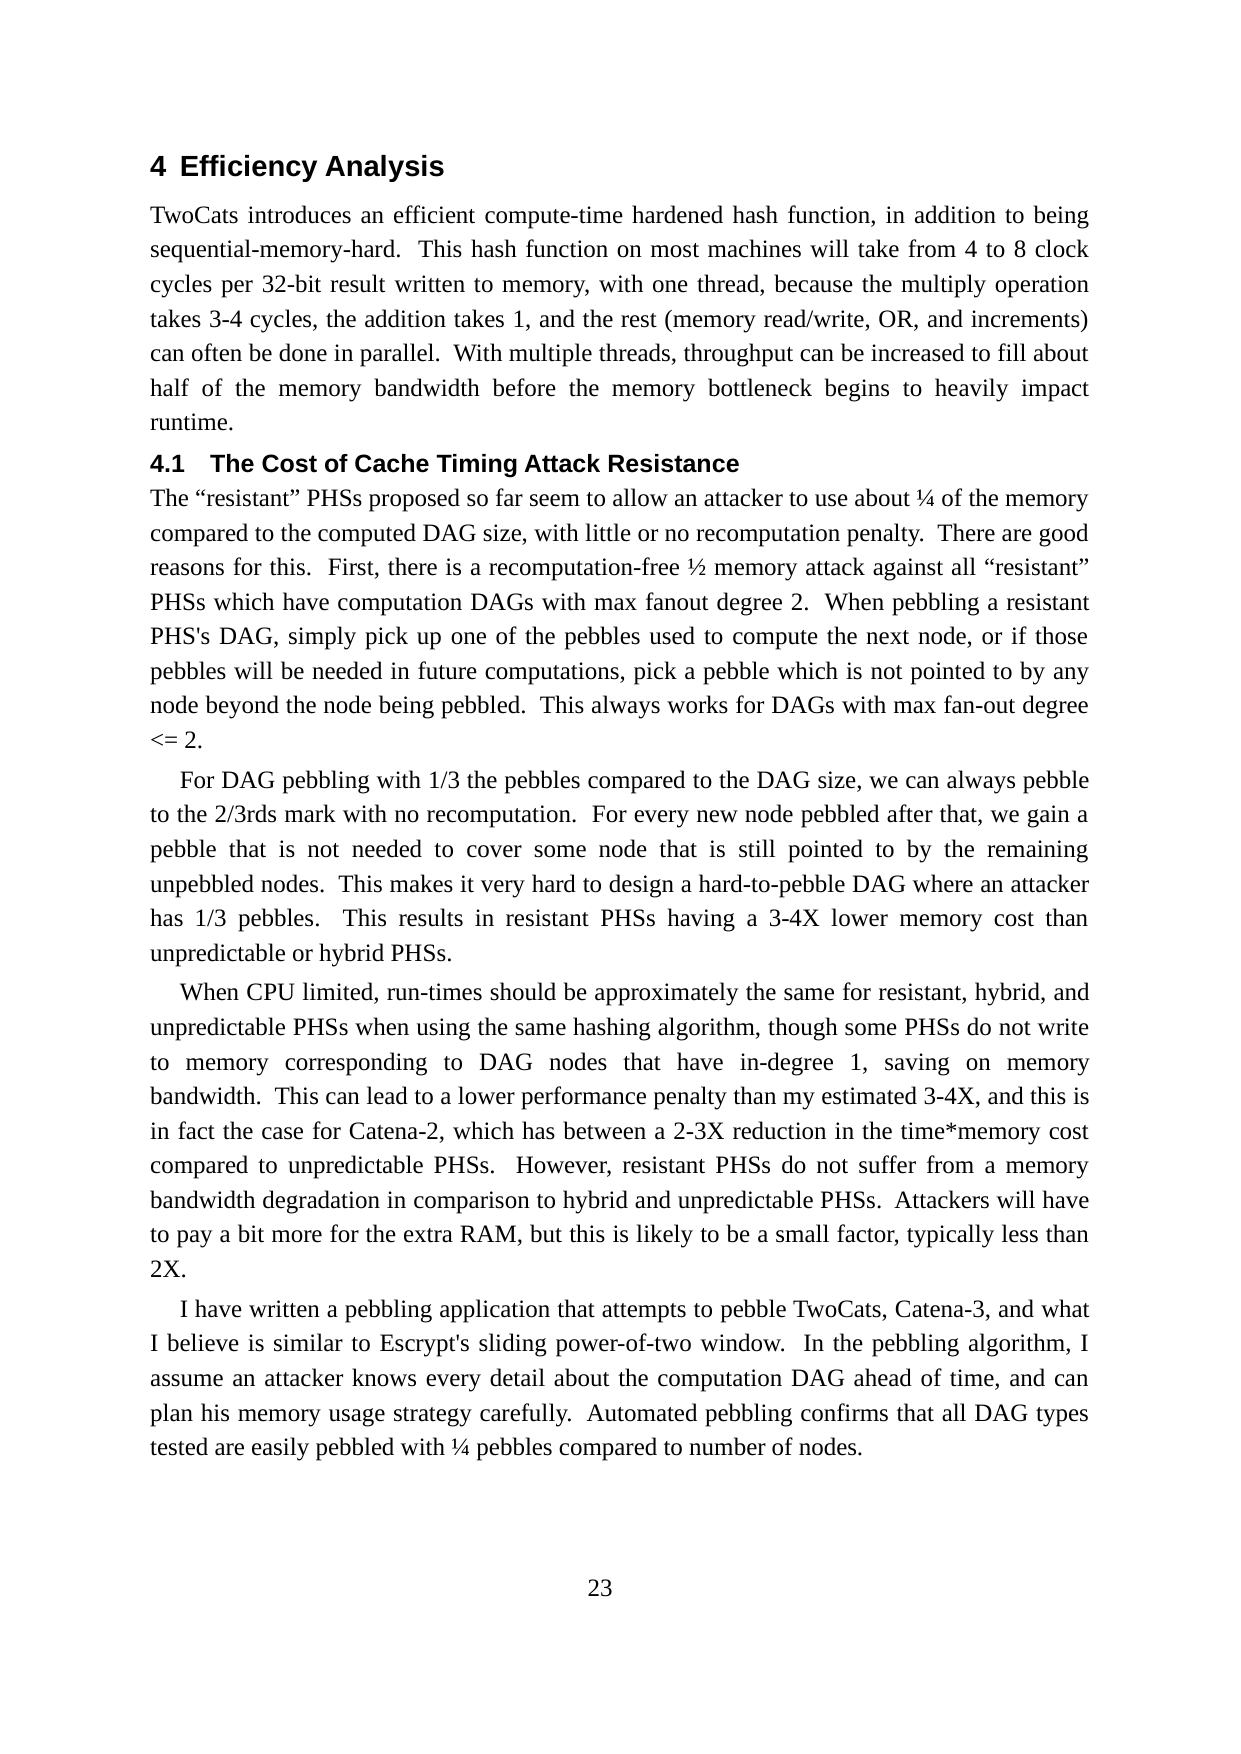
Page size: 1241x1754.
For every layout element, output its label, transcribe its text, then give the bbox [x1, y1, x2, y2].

subtitle Efficiency Analysis [150, 150, 1091, 183]
text I have written a pebbling application that attempts to pebble TwoCats, Catena-3, and what I believe is similar to Escrypt's sliding power-of-two window. In the pebbling algorithm, I assume an attacker knows every detail about the computation DAG ahead of time, and can plan his memory usage strategy carefully. Automated pebbling confirms that all DAG types tested are easily pebbled with ¼ pebbles compared to number of nodes. [150, 1295, 1091, 1461]
text The “resistant” PHSs proposed so far seem to allow an attacker to use about ¼ of the memory compared to the computed DAG size, with little or no recomputation penalty. There are good reasons for this. First, there is a recomputation-free ½ memory attack against all “resistant” PHSs which have computation DAGs with max fanout degree 2. When pebbling a resistant PHS's DAG, simply pick up one of the pebbles used to compute the next node, or if those pebbles will be needed in future computations, pick a pebble which is not pointed to by any node beyond the node being pebbled. This always works for DAGs with max fan-out degree <= 2. [150, 484, 1091, 754]
text For DAG pebbling with 1/3 the pebbles compared to the DAG size, we can always pebble to the 2/3rds mark with no recomputation. For every new node pebbled after that, we gain a pebble that is not needed to cover some node that is still pointed to by the remaining unpebbled nodes. This makes it very hard to design a hard-to-pebble DAG where an attacker has 1/3 pebbles. This results in resistant PHSs having a 3-4X lower memory cost than unpredictable or hybrid PHSs. [150, 766, 1091, 967]
text When CPU limited, run-times should be approximately the same for resistant, hybrid, and unpredictable PHSs when using the same hashing algorithm, though some PHSs do not write to memory corresponding to DAG nodes that have in-degree 1, saving on memory bandwidth. This can lead to a lower performance penalty than my estimated 3-4X, and this is in fact the case for Catena-2, which has between a 2-3X reduction in the time*memory cost compared to unpredictable PHSs. However, resistant PHSs do not suffer from a memory bandwidth degradation in comparison to hybrid and unpredictable PHSs. Attackers will have to pay a bit more for the extra RAM, but this is likely to be a small factor, typically less than 2X. [150, 978, 1091, 1283]
subtitle The Cost of Cache Timing Attack Resistance [150, 449, 1091, 477]
text TwoCats introduces an efficient compute-time hardened hash function, in addition to being sequential-memory-hard. This hash function on most machines will take from 4 to 8 clock cycles per 32-bit result written to memory, with one thread, because the multiply operation takes 3-4 cycles, the addition takes 1, and the rest (memory read/write, OR, and increments) can often be done in parallel. With multiple threads, throughput can be increased to fill about half of the memory bandwidth before the memory bottleneck begins to heavily impact runtime. [150, 201, 1091, 436]
